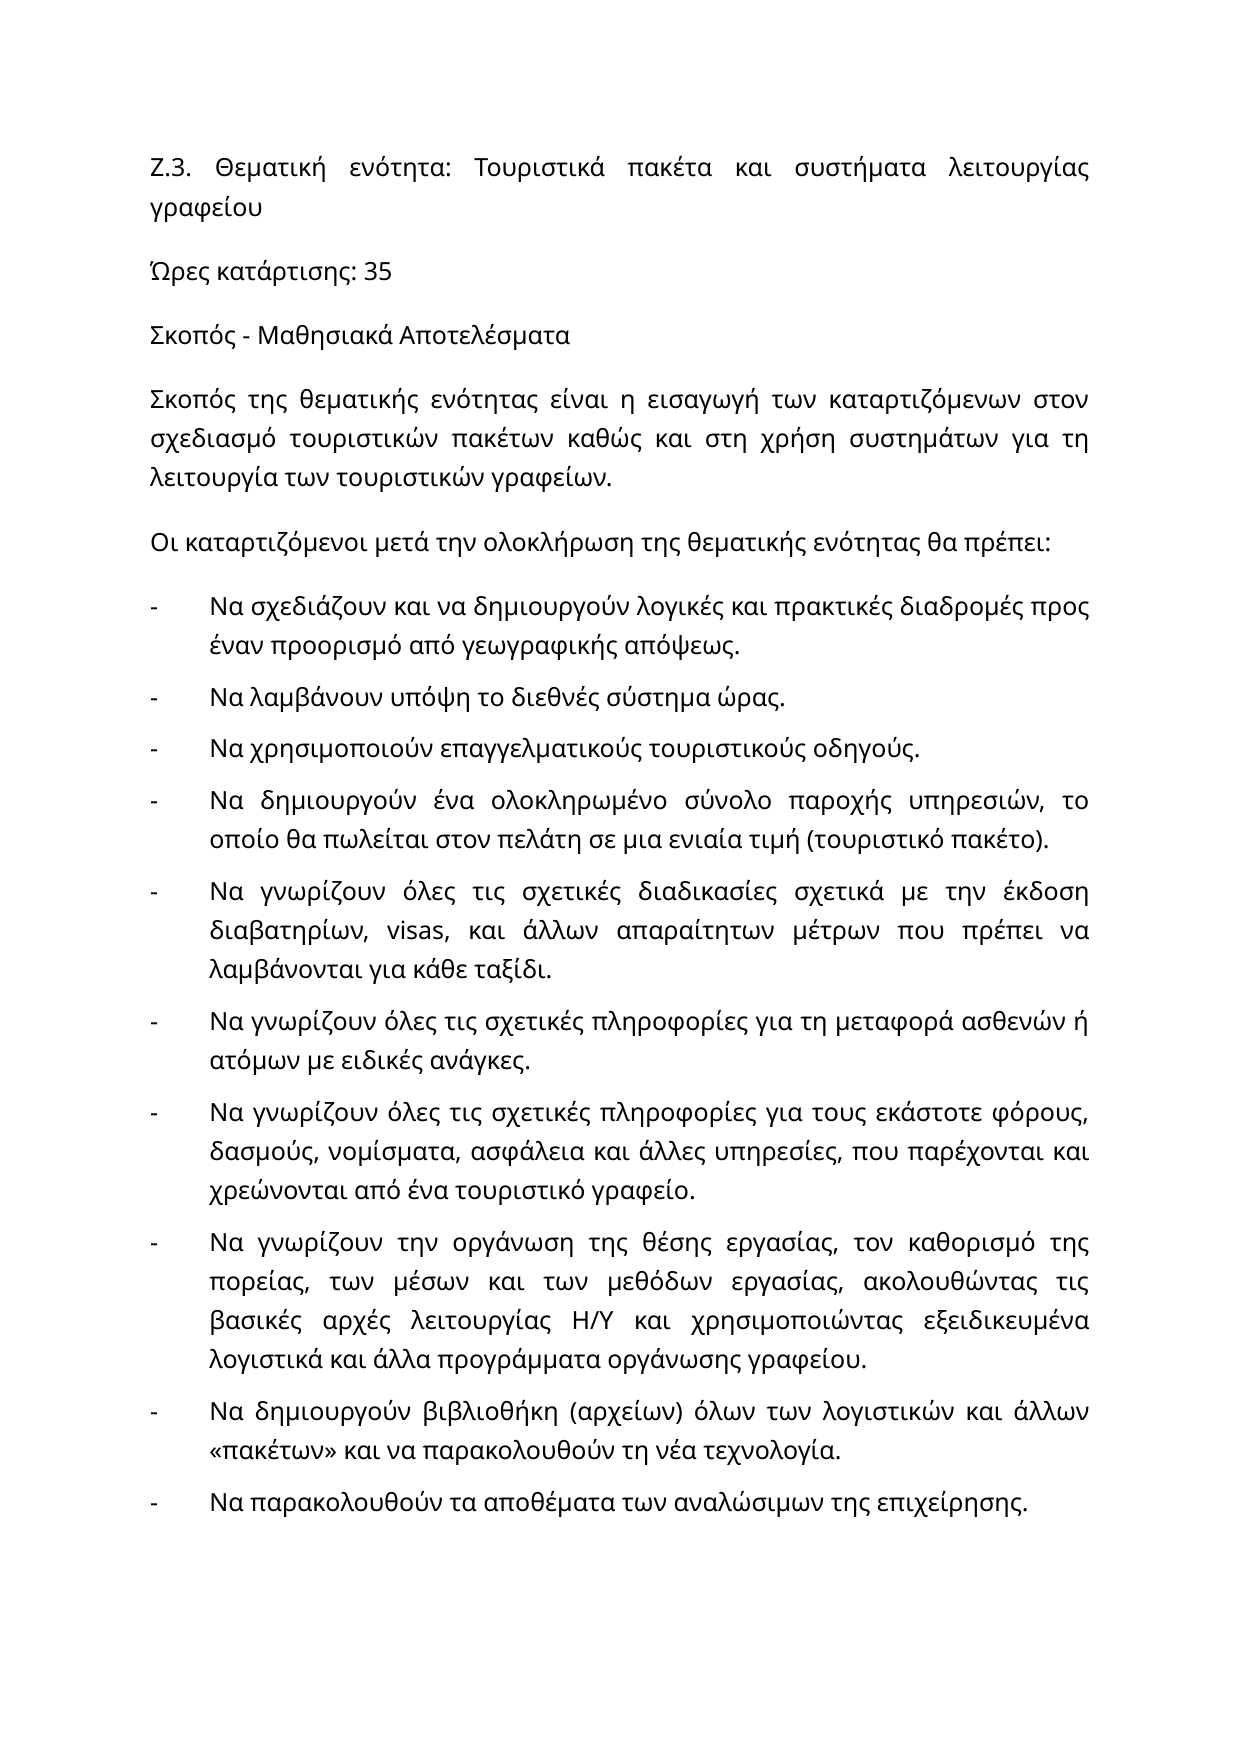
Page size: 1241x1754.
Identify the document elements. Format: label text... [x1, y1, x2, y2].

text Σκοπός της θεματικής ενότητας είναι η εισαγωγή των καταρτιζόμενων στον σχεδιασμό τουριστικών πακέτων καθώς και στη χρήση συστημάτων για τη λειτουργία των τουριστικών γραφείων. [150, 382, 1090, 494]
list - Να γνωρίζουν την οργάνωση της θέσης εργασίας, τον καθορισμό της πορείας, των μέσων και των μεθόδων εργασίας, ακολουθώντας τις βασικές αρχές λειτουργίας Η/Υ και χρησιμοποιώντας εξειδικευμένα λογιστικά και άλλα προγράμματα οργάνωσης γραφείου. [150, 1224, 1090, 1376]
list - Να δημιουργούν βιβλιοθήκη (αρχείων) όλων των λογιστικών και άλλων «πακέτων» και να παρακολουθούν τη νέα τεχνολογία. [150, 1393, 1090, 1467]
list - Να γνωρίζουν όλες τις σχετικές πληροφορίες για τη μεταφορά ασθενών ή ατόμων με ειδικές ανάγκες. [150, 1003, 1090, 1077]
list - Να χρησιμοποιούν επαγγελματικούς τουριστικούς οδηγούς. [150, 731, 1090, 765]
list - Να δημιουργούν ένα ολοκληρωμένο σύνολο παροχής υπηρεσιών, το οποίο θα πωλείται στον πελάτη σε μια ενιαία τιμή (τουριστικό πακέτο). [150, 782, 1090, 856]
list - Να λαμβάνουν υπόψη το διεθνές σύστημα ώρας. [150, 679, 1090, 713]
text Ώρες κατάρτισης: 35 [150, 253, 1090, 287]
text Z.3. Θεματική ενότητα: Τουριστικά πακέτα και συστήματα λειτουργίας γραφείου [150, 150, 1090, 223]
text Οι καταρτιζόμενοι μετά την ολοκλήρωση της θεματικής ενότητας θα πρέπει: [150, 524, 1090, 558]
list - Να παρακολουθούν τα αποθέματα των αναλώσιμων της επιχείρησης. [150, 1484, 1090, 1518]
text Σκοπός - Μαθησιακά Αποτελέσματα [150, 317, 1090, 352]
list - Να γνωρίζουν όλες τις σχετικές διαδικασίες σχετικά με την έκδοση διαβατηρίων, visas, και άλλων απαραίτητων μέτρων που πρέπει να λαμβάνονται για κάθε ταξίδι. [150, 873, 1090, 986]
list - Να γνωρίζουν όλες τις σχετικές πληροφορίες για τους εκάστοτε φόρους, δασμούς, νομίσματα, ασφάλεια και άλλες υπηρεσίες, που παρέχονται και χρεώνονται από ένα τουριστικό γραφείο. [150, 1094, 1090, 1207]
list - Να σχεδιάζουν και να δημιουργούν λογικές και πρακτικές διαδρομές προς έναν προορισμό από γεωγραφικής απόψεως. [150, 588, 1090, 662]
